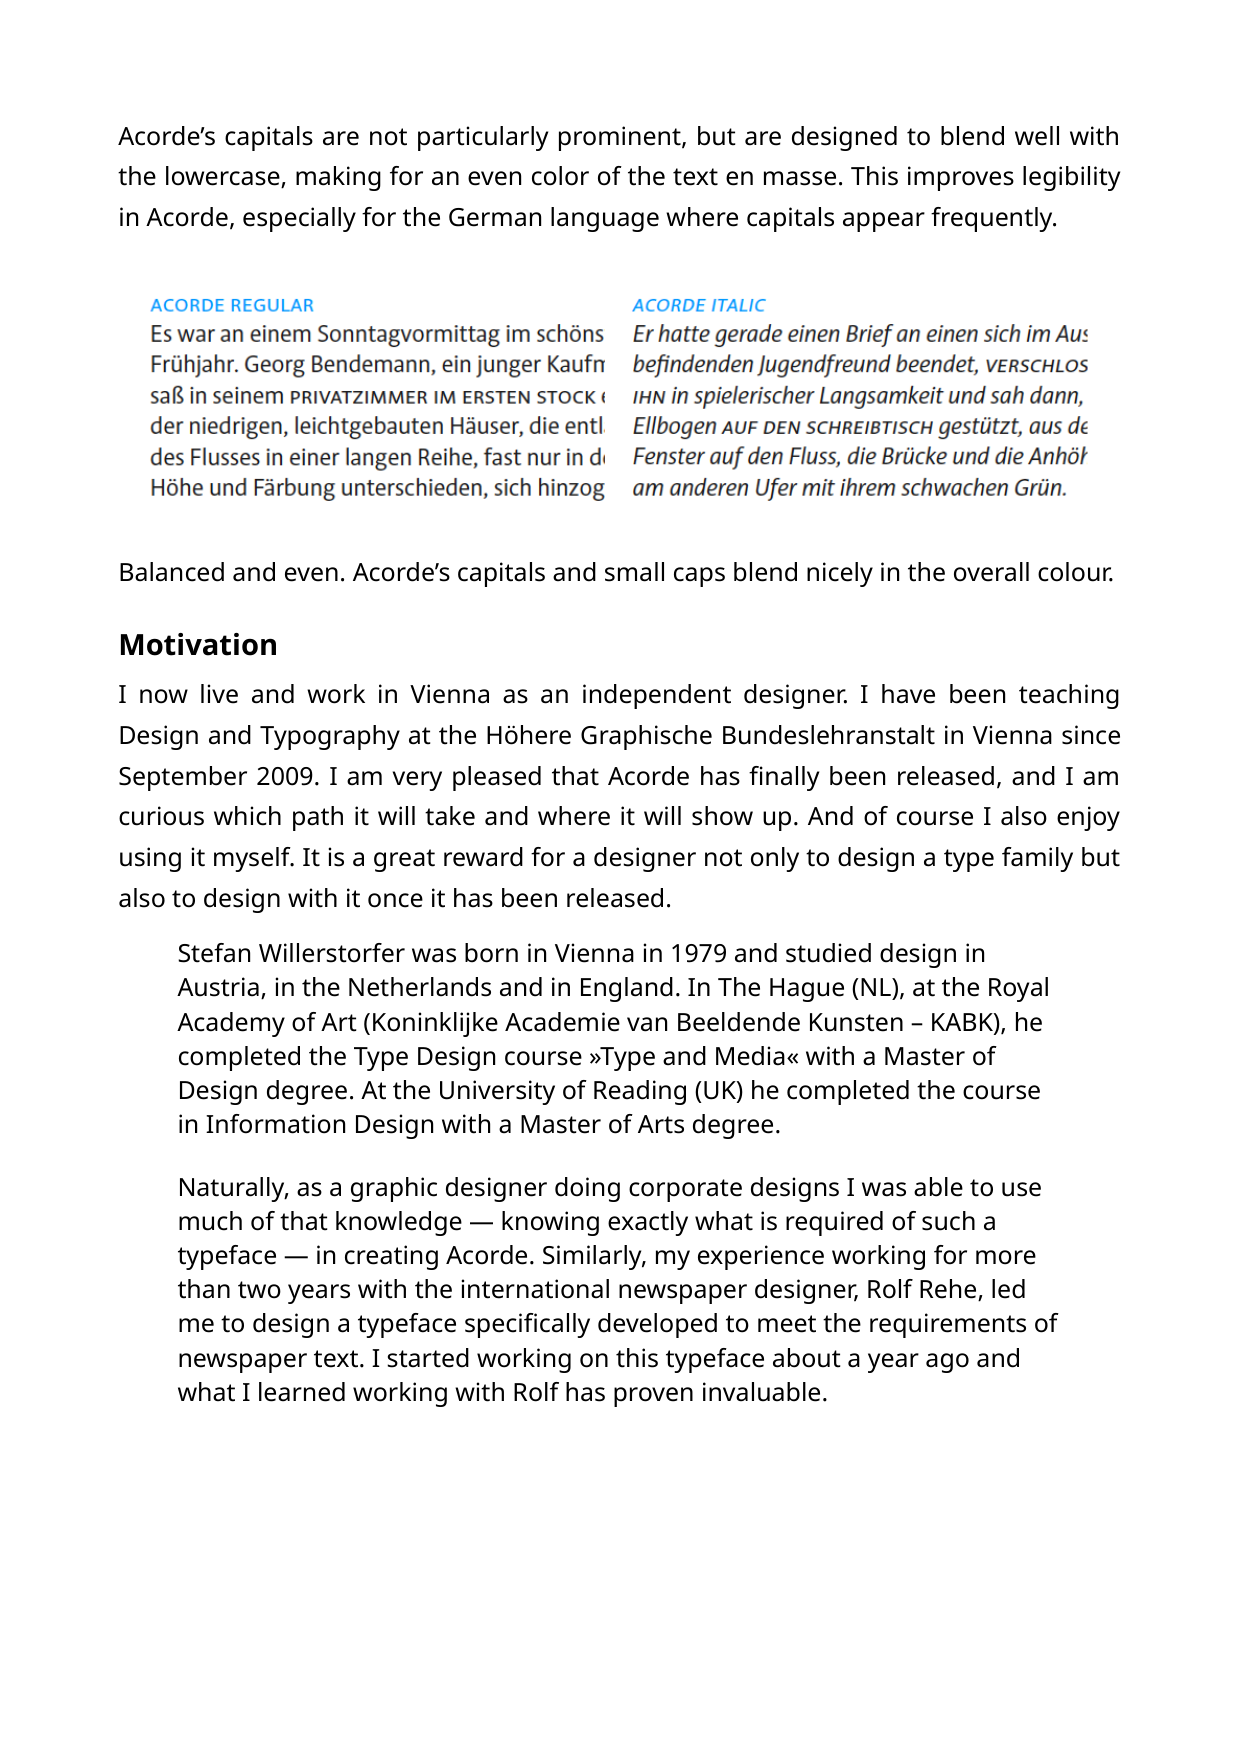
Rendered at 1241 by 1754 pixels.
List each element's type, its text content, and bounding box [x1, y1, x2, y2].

picture [118, 255, 1121, 548]
text Naturally, as a graphic designer doing corporate designs I was able to use much of that knowledge — knowing exactly what is required of such a typeface — in creating Acorde. Similarly, my experience working for more than two years with the international newspaper designer, Rolf Rehe, led me to design a typeface specifically developed to meet the requirements of newspaper text. I started working on this typeface about a year ago and what I learned working with Rolf has proven invaluable. [177, 1170, 1063, 1408]
text Balanced and even. Acorde’s capitals and small caps blend nicely in the overall colour. [118, 548, 1122, 588]
text Acorde’s capitals are not particularly prominent, but are designed to blend well with the lowercase, making for an even color of the text en masse. This improves legibility in Acorde, especially for the German language where capitals appear frequently. [118, 118, 1122, 234]
text Stefan Willerstorfer was born in Vienna in 1979 and studied design in Austria, in the Netherlands and in England. In The Hague (NL), at the Royal Academy of Art (Koninklijke Academie van Beeldende Kunsten – KABK), he completed the Type Design course »Type and Media« with a Master of Design degree. At the University of Reading (UK) he completed the course in Information Design with a Master of Arts degree. [177, 936, 1063, 1140]
subtitle Motivation [118, 624, 1122, 664]
text I now live and work in Vienna as an independent designer. I have been teaching Design and Typography at the Höhere Graphische Bundeslehranstalt in Vienna since September 2009. I am very pleased that Acorde has finally been released, and I am curious which path it will take and where it will show up. And of course I also enjoy using it myself. It is a great reward for a designer not only to design a type family but also to design with it once it has been released. [118, 676, 1122, 915]
